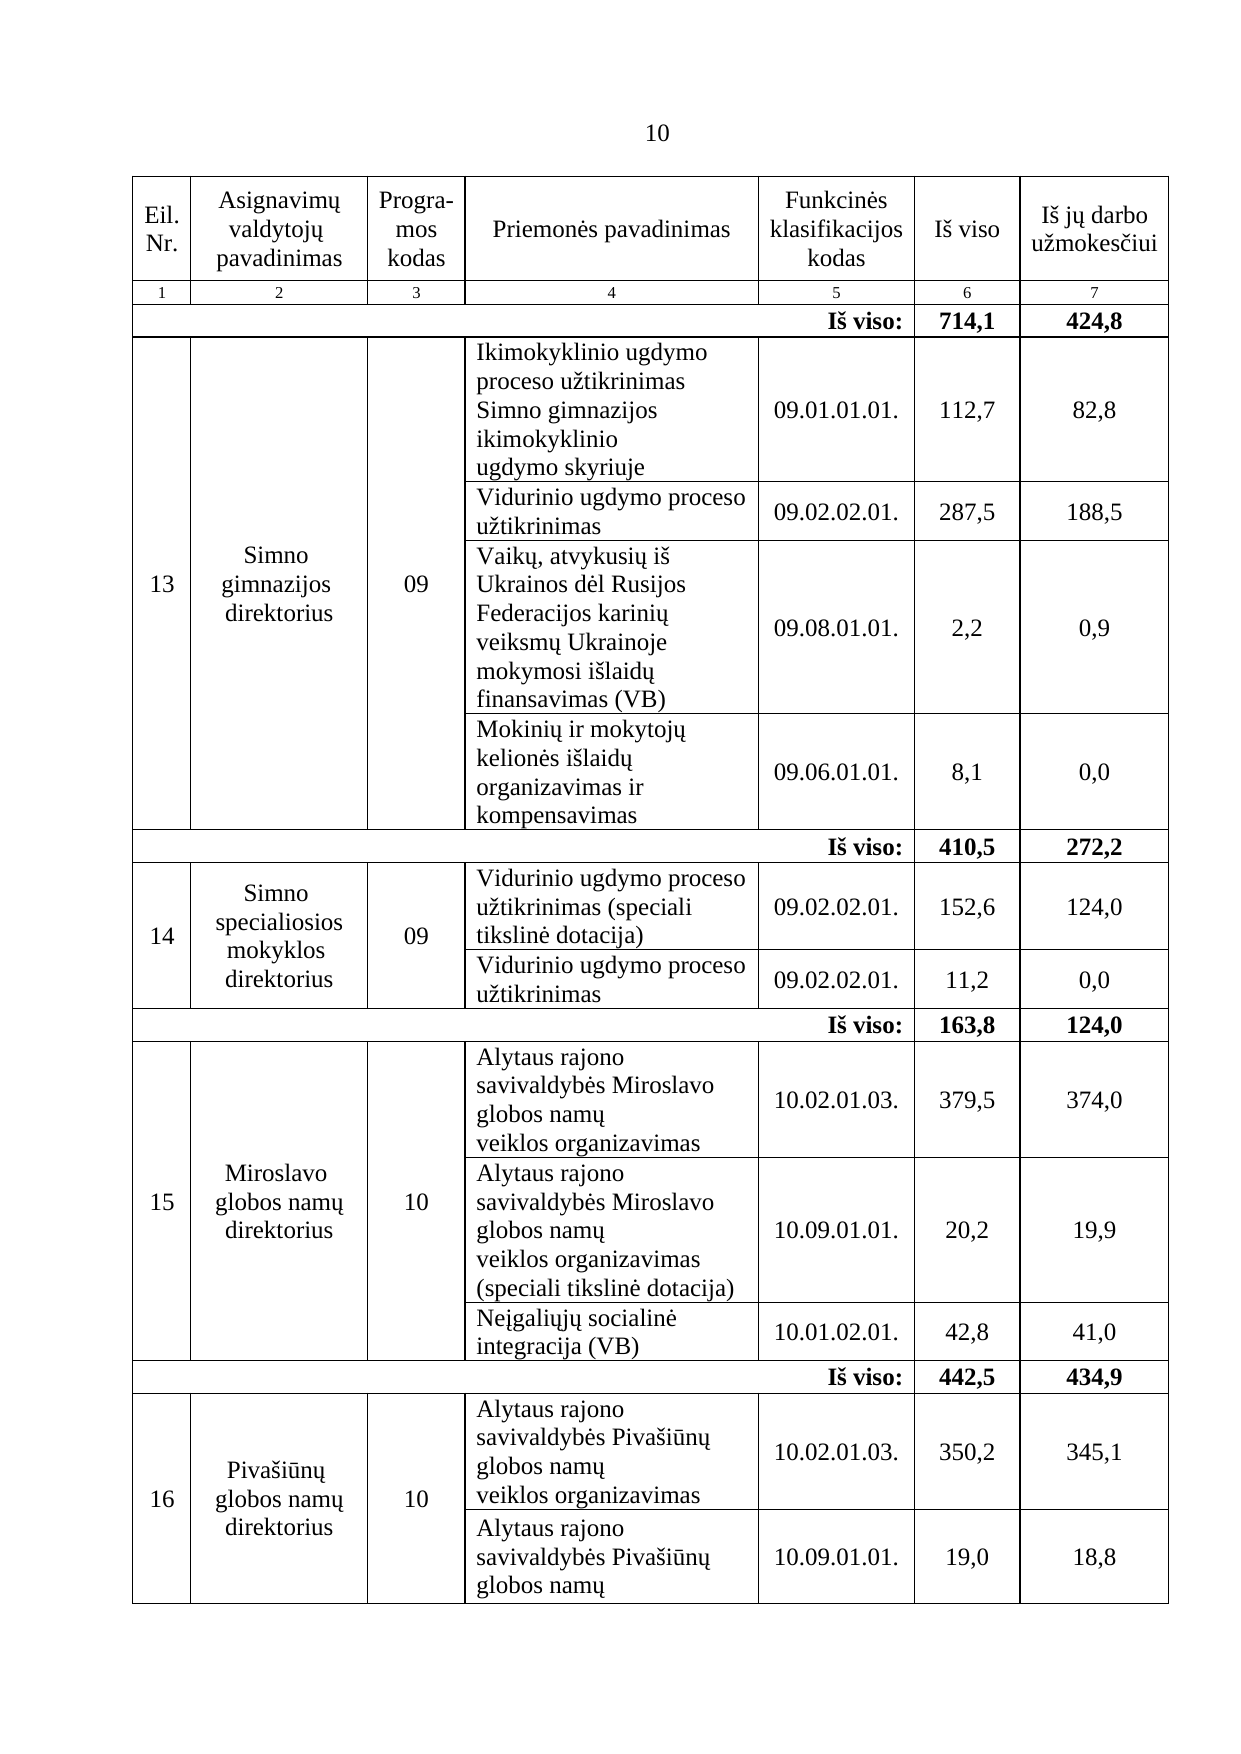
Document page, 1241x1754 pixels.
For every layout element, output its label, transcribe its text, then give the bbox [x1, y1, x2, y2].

table_cell 10.02.01.03. [759, 1042, 914, 1157]
table_cell 272,2 [1021, 830, 1168, 862]
table_cell 350,2 [915, 1394, 1019, 1509]
table_header Funkcinės klasifikacijos kodas [759, 177, 914, 280]
table_cell 5 [759, 281, 914, 304]
table_cell 410,5 [915, 830, 1019, 862]
table_cell 379,5 [915, 1042, 1019, 1157]
table_cell Pivašiūnų globos namų direktorius [191, 1394, 367, 1602]
table_cell 10.09.01.01. [759, 1510, 914, 1602]
table_cell 19,0 [915, 1510, 1019, 1602]
table_cell 152,6 [915, 863, 1019, 949]
table_cell 2 [191, 281, 367, 304]
table_cell 41,0 [1021, 1303, 1168, 1360]
table_cell Simno gimnazijos direktorius [191, 338, 367, 829]
table_cell 424,8 [1021, 305, 1168, 336]
table_cell 442,5 [915, 1361, 1019, 1393]
table_cell 14 [133, 863, 190, 1008]
table_cell Iš viso: [133, 1361, 914, 1393]
table_cell Alytaus rajono savivaldybės Pivašiūnų globos namų [466, 1510, 758, 1602]
table_cell 13 [133, 338, 190, 829]
table_cell 112,7 [915, 338, 1019, 481]
table_cell 10.09.01.01. [759, 1158, 914, 1302]
table_cell Iš viso: [133, 1009, 914, 1041]
table_cell 19,9 [1021, 1158, 1168, 1302]
table_cell 714,1 [915, 305, 1019, 336]
table_cell 11,2 [915, 950, 1019, 1008]
table_header Priemonės pavadinimas [466, 177, 758, 280]
table_cell 18,8 [1021, 1510, 1168, 1602]
table_header Iš jų darbo užmokesčiui [1021, 177, 1168, 280]
table_cell 163,8 [915, 1009, 1019, 1041]
table_cell 09.02.02.01. [759, 863, 914, 949]
table_cell 0,0 [1021, 714, 1168, 829]
table_cell 09 [368, 338, 464, 829]
table_cell 82,8 [1021, 338, 1168, 481]
table_cell 7 [1021, 281, 1168, 304]
table_cell 4 [466, 281, 758, 304]
table_cell Alytaus rajono savivaldybės Miroslavo globos namų veiklos organizavimas [466, 1042, 758, 1157]
table_cell 10.02.01.03. [759, 1394, 914, 1509]
table_cell Iš viso: [133, 830, 914, 862]
table_cell Vidurinio ugdymo proceso užtikrinimas [466, 950, 758, 1008]
table_cell 8,1 [915, 714, 1019, 829]
table_cell Vaikų, atvykusių iš Ukrainos dėl Rusijos Federacijos karinių veiksmų Ukrainoje mokymosi išlaidų finansavimas (VB) [466, 541, 758, 713]
table_cell 124,0 [1021, 1009, 1168, 1041]
table_cell Alytaus rajono savivaldybės Miroslavo globos namų veiklos organizavimas (speciali tikslinė dotacija) [466, 1158, 758, 1302]
table_header Eil. Nr. [133, 177, 190, 280]
table_cell 3 [368, 281, 464, 304]
table_cell 09.06.01.01. [759, 714, 914, 829]
table_cell 0,9 [1021, 541, 1168, 713]
table_cell 345,1 [1021, 1394, 1168, 1509]
table_cell Iš viso: [133, 305, 914, 336]
table_cell Vidurinio ugdymo proceso užtikrinimas (speciali tikslinė dotacija) [466, 863, 758, 949]
table_cell 10 [368, 1042, 464, 1360]
table_cell 374,0 [1021, 1042, 1168, 1157]
table_cell Miroslavo globos namų direktorius [191, 1042, 367, 1360]
table_cell Simno specialiosios mokyklos direktorius [191, 863, 367, 1008]
table_header Progra-mos kodas [368, 177, 464, 280]
table_cell Mokinių ir mokytojų kelionės išlaidų organizavimas ir kompensavimas [466, 714, 758, 829]
table_cell 6 [915, 281, 1019, 304]
table_cell 20,2 [915, 1158, 1019, 1302]
table_cell 0,0 [1021, 950, 1168, 1008]
table_header Asignavimų valdytojų pavadinimas [191, 177, 367, 280]
table_cell 09.01.01.01. [759, 338, 914, 481]
table_cell 124,0 [1021, 863, 1168, 949]
table_cell 09.08.01.01. [759, 541, 914, 713]
table_cell 09 [368, 863, 464, 1008]
table_cell Neįgaliųjų socialinė integracija (VB) [466, 1303, 758, 1360]
table_cell 42,8 [915, 1303, 1019, 1360]
table_cell 16 [133, 1394, 190, 1602]
table_cell Ikimokyklinio ugdymo proceso užtikrinimas Simno gimnazijos ikimokyklinio ugdymo skyriuje [466, 338, 758, 481]
table_cell 09.02.02.01. [759, 482, 914, 540]
table_cell 15 [133, 1042, 190, 1360]
table_cell Alytaus rajono savivaldybės Pivašiūnų globos namų veiklos organizavimas [466, 1394, 758, 1509]
table_cell 188,5 [1021, 482, 1168, 540]
table_cell 10 [368, 1394, 464, 1602]
table_cell 1 [133, 281, 190, 304]
table_cell Vidurinio ugdymo proceso užtikrinimas [466, 482, 758, 540]
table_cell 10.01.02.01. [759, 1303, 914, 1360]
table_cell 434,9 [1021, 1361, 1168, 1393]
table_cell 2,2 [915, 541, 1019, 713]
table_header Iš viso [915, 177, 1019, 280]
table_cell 287,5 [915, 482, 1019, 540]
table_cell 09.02.02.01. [759, 950, 914, 1008]
